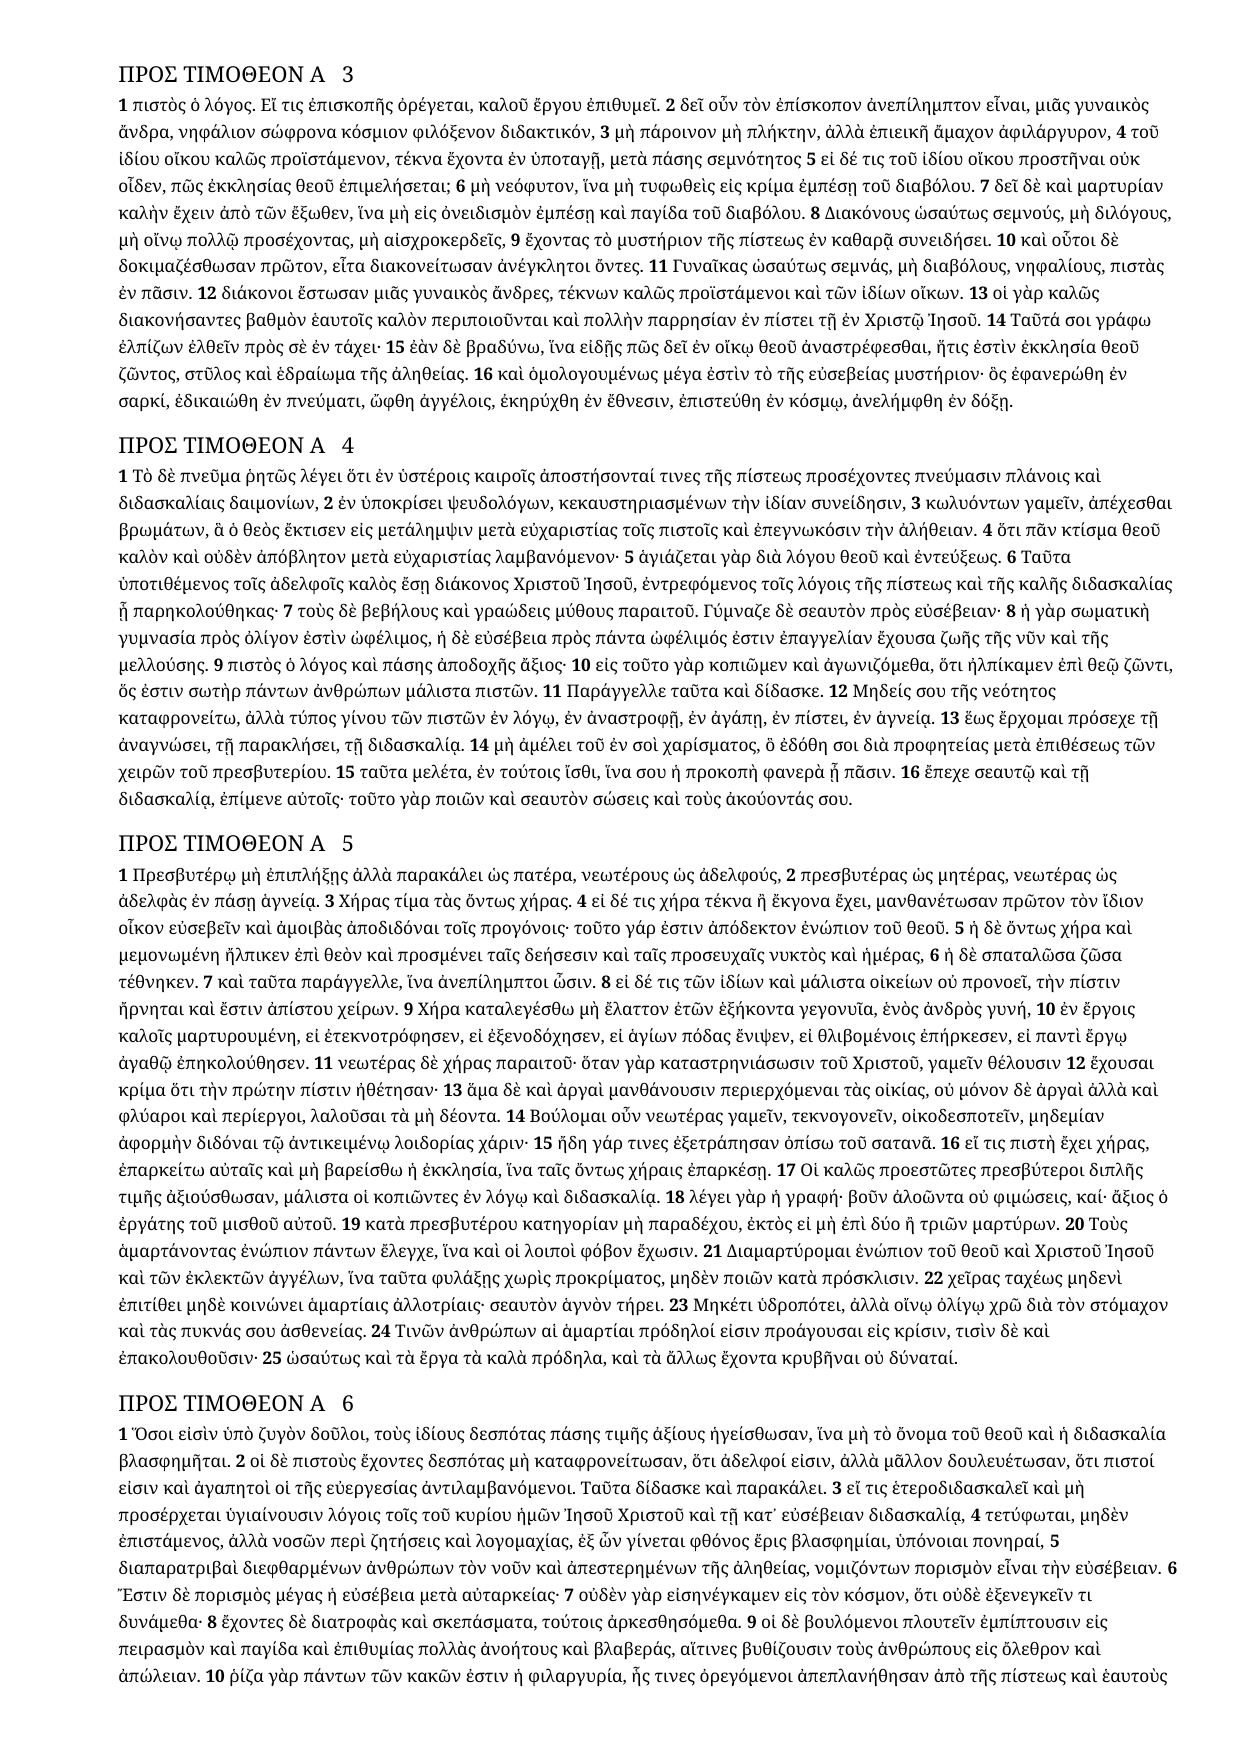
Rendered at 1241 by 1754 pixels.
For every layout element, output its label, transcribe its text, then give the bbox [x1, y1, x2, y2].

text ΠΡΟΣ ΤΙΜΟΘΕΟΝ Α 6 [118, 1388, 1181, 1418]
text 1 Τὸ δὲ πνεῦμα ῥητῶς λέγει ὅτι ἐν ὑστέροις καιροῖς ἀποστήσονταί τινες τῆς πίστεως προσέχοντες πνεύμασιν πλάνοις καὶ διδασκαλίαις δαιμονίων, 2 ἐν ὑποκρίσει ψευδολόγων, κεκαυστηριασμένων τὴν ἰδίαν συνείδησιν, 3 κωλυόντων γαμεῖν, ἀπέχεσθαι βρωμάτων, ἃ ὁ θεὸς ἔκτισεν εἰς μετάλημψιν μετὰ εὐχαριστίας τοῖς πιστοῖς καὶ ἐπεγνωκόσιν τὴν ἀλήθειαν. 4 ὅτι πᾶν κτίσμα θεοῦ καλὸν καὶ οὐδὲν ἀπόβλητον μετὰ εὐχαριστίας λαμβανόμενον· 5 ἁγιάζεται γὰρ διὰ λόγου θεοῦ καὶ ἐντεύξεως. 6 Ταῦτα ὑποτιθέμενος τοῖς ἀδελφοῖς καλὸς ἔσῃ διάκονος Χριστοῦ Ἰησοῦ, ἐντρεφόμενος τοῖς λόγοις τῆς πίστεως καὶ τῆς καλῆς διδασκαλίας ᾗ παρηκολούθηκας· 7 τοὺς δὲ βεβήλους καὶ γραώδεις μύθους παραιτοῦ. Γύμναζε δὲ σεαυτὸν πρὸς εὐσέβειαν· 8 ἡ γὰρ σωματικὴ γυμνασία πρὸς ὀλίγον ἐστὶν ὠφέλιμος, ἡ δὲ εὐσέβεια πρὸς πάντα ὠφέλιμός ἐστιν ἐπαγγελίαν ἔχουσα ζωῆς τῆς νῦν καὶ τῆς μελλούσης. 9 πιστὸς ὁ λόγος καὶ πάσης ἀποδοχῆς ἄξιος· 10 εἰς τοῦτο γὰρ κοπιῶμεν καὶ ἀγωνιζόμεθα, ὅτι ἠλπίκαμεν ἐπὶ θεῷ ζῶντι, ὅς ἐστιν σωτὴρ πάντων ἀνθρώπων μάλιστα πιστῶν. 11 Παράγγελλε ταῦτα καὶ δίδασκε. 12 Μηδείς σου τῆς νεότητος καταφρονείτω, ἀλλὰ τύπος γίνου τῶν πιστῶν ἐν λόγῳ, ἐν ἀναστροφῇ, ἐν ἀγάπῃ, ἐν πίστει, ἐν ἁγνείᾳ. 13 ἕως ἔρχομαι πρόσεχε τῇ ἀναγνώσει, τῇ παρακλήσει, τῇ διδασκαλίᾳ. 14 μὴ ἀμέλει τοῦ ἐν σοὶ χαρίσματος, ὃ ἐδόθη σοι διὰ προφητείας μετὰ ἐπιθέσεως τῶν χειρῶν τοῦ πρεσβυτερίου. 15 ταῦτα μελέτα, ἐν τούτοις ἴσθι, ἵνα σου ἡ προκοπὴ φανερὰ ᾖ πᾶσιν. 16 ἔπεχε σεαυτῷ καὶ τῇ διδασκαλίᾳ, ἐπίμενε αὐτοῖς· τοῦτο γὰρ ποιῶν καὶ σεαυτὸν σώσεις καὶ τοὺς ἀκούοντάς σου. [118, 464, 1181, 810]
text 1 πιστὸς ὁ λόγος. Εἴ τις ἐπισκοπῆς ὀρέγεται, καλοῦ ἔργου ἐπιθυμεῖ. 2 δεῖ οὖν τὸν ἐπίσκοπον ἀνεπίλημπτον εἶναι, μιᾶς γυναικὸς ἄνδρα, νηφάλιον σώφρονα κόσμιον φιλόξενον διδακτικόν, 3 μὴ πάροινον μὴ πλήκτην, ἀλλὰ ἐπιεικῆ ἄμαχον ἀφιλάργυρον, 4 τοῦ ἰδίου οἴκου καλῶς προϊστάμενον, τέκνα ἔχοντα ἐν ὑποταγῇ, μετὰ πάσης σεμνότητος 5 εἰ δέ τις τοῦ ἰδίου οἴκου προστῆναι οὐκ οἶδεν, πῶς ἐκκλησίας θεοῦ ἐπιμελήσεται; 6 μὴ νεόφυτον, ἵνα μὴ τυφωθεὶς εἰς κρίμα ἐμπέσῃ τοῦ διαβόλου. 7 δεῖ δὲ καὶ μαρτυρίαν καλὴν ἔχειν ἀπὸ τῶν ἔξωθεν, ἵνα μὴ εἰς ὀνειδισμὸν ἐμπέσῃ καὶ παγίδα τοῦ διαβόλου. 8 Διακόνους ὡσαύτως σεμνούς, μὴ διλόγους, μὴ οἴνῳ πολλῷ προσέχοντας, μὴ αἰσχροκερδεῖς, 9 ἔχοντας τὸ μυστήριον τῆς πίστεως ἐν καθαρᾷ συνειδήσει. 10 καὶ οὗτοι δὲ δοκιμαζέσθωσαν πρῶτον, εἶτα διακονείτωσαν ἀνέγκλητοι ὄντες. 11 Γυναῖκας ὡσαύτως σεμνάς, μὴ διαβόλους, νηφαλίους, πιστὰς ἐν πᾶσιν. 12 διάκονοι ἔστωσαν μιᾶς γυναικὸς ἄνδρες, τέκνων καλῶς προϊστάμενοι καὶ τῶν ἰδίων οἴκων. 13 οἱ γὰρ καλῶς διακονήσαντες βαθμὸν ἑαυτοῖς καλὸν περιποιοῦνται καὶ πολλὴν παρρησίαν ἐν πίστει τῇ ἐν Χριστῷ Ἰησοῦ. 14 Ταῦτά σοι γράφω ἐλπίζων ἐλθεῖν πρὸς σὲ ἐν τάχει· 15 ἐὰν δὲ βραδύνω, ἵνα εἰδῇς πῶς δεῖ ἐν οἴκῳ θεοῦ ἀναστρέφεσθαι, ἥτις ἐστὶν ἐκκλησία θεοῦ ζῶντος, στῦλος καὶ ἑδραίωμα τῆς ἀληθείας. 16 καὶ ὁμολογουμένως μέγα ἐστὶν τὸ τῆς εὐσεβείας μυστήριον· ὃς ἐφανερώθη ἐν σαρκί, ἐδικαιώθη ἐν πνεύματι, ὤφθη ἀγγέλοις, ἐκηρύχθη ἐν ἔθνεσιν, ἐπιστεύθη ἐν κόσμῳ, ἀνελήμφθη ἐν δόξῃ. [118, 93, 1181, 412]
text 1 Ὅσοι εἰσὶν ὑπὸ ζυγὸν δοῦλοι, τοὺς ἰδίους δεσπότας πάσης τιμῆς ἀξίους ἡγείσθωσαν, ἵνα μὴ τὸ ὄνομα τοῦ θεοῦ καὶ ἡ διδασκαλία βλασφημῆται. 2 οἱ δὲ πιστοὺς ἔχοντες δεσπότας μὴ καταφρονείτωσαν, ὅτι ἀδελφοί εἰσιν, ἀλλὰ μᾶλλον δουλευέτωσαν, ὅτι πιστοί εἰσιν καὶ ἀγαπητοὶ οἱ τῆς εὐεργεσίας ἀντιλαμβανόμενοι. Ταῦτα δίδασκε καὶ παρακάλει. 3 εἴ τις ἑτεροδιδασκαλεῖ καὶ μὴ προσέρχεται ὑγιαίνουσιν λόγοις τοῖς τοῦ κυρίου ἡμῶν Ἰησοῦ Χριστοῦ καὶ τῇ κατ᾽ εὐσέβειαν διδασκαλίᾳ, 4 τετύφωται, μηδὲν ἐπιστάμενος, ἀλλὰ νοσῶν περὶ ζητήσεις καὶ λογομαχίας, ἐξ ὧν γίνεται φθόνος ἔρις βλασφημίαι, ὑπόνοιαι πονηραί, 5 διαπαρατριβαὶ διεφθαρμένων ἀνθρώπων τὸν νοῦν καὶ ἀπεστερημένων τῆς ἀληθείας, νομιζόντων πορισμὸν εἶναι τὴν εὐσέβειαν. 6 Ἔστιν δὲ πορισμὸς μέγας ἡ εὐσέβεια μετὰ αὐταρκείας· 7 οὐδὲν γὰρ εἰσηνέγκαμεν εἰς τὸν κόσμον, ὅτι οὐδὲ ἐξενεγκεῖν τι δυνάμεθα· 8 ἔχοντες δὲ διατροφὰς καὶ σκεπάσματα, τούτοις ἀρκεσθησόμεθα. 9 οἱ δὲ βουλόμενοι πλουτεῖν ἐμπίπτουσιν εἰς πειρασμὸν καὶ παγίδα καὶ ἐπιθυμίας πολλὰς ἀνοήτους καὶ βλαβεράς, αἵτινες βυθίζουσιν τοὺς ἀνθρώπους εἰς ὄλεθρον καὶ ἀπώλειαν. 10 ῥίζα γὰρ πάντων τῶν κακῶν ἐστιν ἡ φιλαργυρία, ἧς τινες ὀρεγόμενοι ἀπεπλανήθησαν ἀπὸ τῆς πίστεως καὶ ἑαυτοὺς [118, 1422, 1181, 1687]
text ΠΡΟΣ ΤΙΜΟΘΕΟΝ Α 5 [118, 828, 1181, 858]
text ΠΡΟΣ ΤΙΜΟΘΕΟΝ Α 3 [118, 59, 1181, 89]
text ΠΡΟΣ ΤΙΜΟΘΕΟΝ Α 4 [118, 430, 1181, 460]
text 1 Πρεσβυτέρῳ μὴ ἐπιπλήξῃς ἀλλὰ παρακάλει ὡς πατέρα, νεωτέρους ὡς ἀδελφούς, 2 πρεσβυτέρας ὡς μητέρας, νεωτέρας ὡς ἀδελφὰς ἐν πάσῃ ἁγνείᾳ. 3 Χήρας τίμα τὰς ὄντως χήρας. 4 εἰ δέ τις χήρα τέκνα ἢ ἔκγονα ἔχει, μανθανέτωσαν πρῶτον τὸν ἴδιον οἶκον εὐσεβεῖν καὶ ἀμοιβὰς ἀποδιδόναι τοῖς προγόνοις· τοῦτο γάρ ἐστιν ἀπόδεκτον ἐνώπιον τοῦ θεοῦ. 5 ἡ δὲ ὄντως χήρα καὶ μεμονωμένη ἤλπικεν ἐπὶ θεὸν καὶ προσμένει ταῖς δεήσεσιν καὶ ταῖς προσευχαῖς νυκτὸς καὶ ἡμέρας, 6 ἡ δὲ σπαταλῶσα ζῶσα τέθνηκεν. 7 καὶ ταῦτα παράγγελλε, ἵνα ἀνεπίλημπτοι ὦσιν. 8 εἰ δέ τις τῶν ἰδίων καὶ μάλιστα οἰκείων οὐ προνοεῖ, τὴν πίστιν ἤρνηται καὶ ἔστιν ἀπίστου χείρων. 9 Χήρα καταλεγέσθω μὴ ἔλαττον ἐτῶν ἑξήκοντα γεγονυῖα, ἑνὸς ἀνδρὸς γυνή, 10 ἐν ἔργοις καλοῖς μαρτυρουμένη, εἰ ἐτεκνοτρόφησεν, εἰ ἐξενοδόχησεν, εἰ ἁγίων πόδας ἔνιψεν, εἰ θλιβομένοις ἐπήρκεσεν, εἰ παντὶ ἔργῳ ἀγαθῷ ἐπηκολούθησεν. 11 νεωτέρας δὲ χήρας παραιτοῦ· ὅταν γὰρ καταστρηνιάσωσιν τοῦ Χριστοῦ, γαμεῖν θέλουσιν 12 ἔχουσαι κρίμα ὅτι τὴν πρώτην πίστιν ἠθέτησαν· 13 ἅμα δὲ καὶ ἀργαὶ μανθάνουσιν περιερχόμεναι τὰς οἰκίας, οὐ μόνον δὲ ἀργαὶ ἀλλὰ καὶ φλύαροι καὶ περίεργοι, λαλοῦσαι τὰ μὴ δέοντα. 14 Βούλομαι οὖν νεωτέρας γαμεῖν, τεκνογονεῖν, οἰκοδεσποτεῖν, μηδεμίαν ἀφορμὴν διδόναι τῷ ἀντικειμένῳ λοιδορίας χάριν· 15 ἤδη γάρ τινες ἐξετράπησαν ὀπίσω τοῦ σατανᾶ. 16 εἴ τις πιστὴ ἔχει χήρας, ἐπαρκείτω αὐταῖς καὶ μὴ βαρείσθω ἡ ἐκκλησία, ἵνα ταῖς ὄντως χήραις ἐπαρκέσῃ. 17 Οἱ καλῶς προεστῶτες πρεσβύτεροι διπλῆς τιμῆς ἀξιούσθωσαν, μάλιστα οἱ κοπιῶντες ἐν λόγῳ καὶ διδασκαλίᾳ. 18 λέγει γὰρ ἡ γραφή· βοῦν ἀλοῶντα οὐ φιμώσεις, καί· ἄξιος ὁ ἐργάτης τοῦ μισθοῦ αὐτοῦ. 19 κατὰ πρεσβυτέρου κατηγορίαν μὴ παραδέχου, ἐκτὸς εἰ μὴ ἐπὶ δύο ἢ τριῶν μαρτύρων. 20 Τοὺς ἁμαρτάνοντας ἐνώπιον πάντων ἔλεγχε, ἵνα καὶ οἱ λοιποὶ φόβον ἔχωσιν. 21 Διαμαρτύρομαι ἐνώπιον τοῦ θεοῦ καὶ Χριστοῦ Ἰησοῦ καὶ τῶν ἐκλεκτῶν ἀγγέλων, ἵνα ταῦτα φυλάξῃς χωρὶς προκρίματος, μηδὲν ποιῶν κατὰ πρόσκλισιν. 22 χεῖρας ταχέως μηδενὶ ἐπιτίθει μηδὲ κοινώνει ἁμαρτίαις ἀλλοτρίαις· σεαυτὸν ἁγνὸν τήρει. 23 Μηκέτι ὑδροπότει, ἀλλὰ οἴνῳ ὀλίγῳ χρῶ διὰ τὸν στόμαχον καὶ τὰς πυκνάς σου ἀσθενείας. 24 Τινῶν ἀνθρώπων αἱ ἁμαρτίαι πρόδηλοί εἰσιν προάγουσαι εἰς κρίσιν, τισὶν δὲ καὶ ἐπακολουθοῦσιν· 25 ὡσαύτως καὶ τὰ ἔργα τὰ καλὰ πρόδηλα, καὶ τὰ ἄλλως ἔχοντα κρυβῆναι οὐ δύναταί. [118, 863, 1181, 1370]
